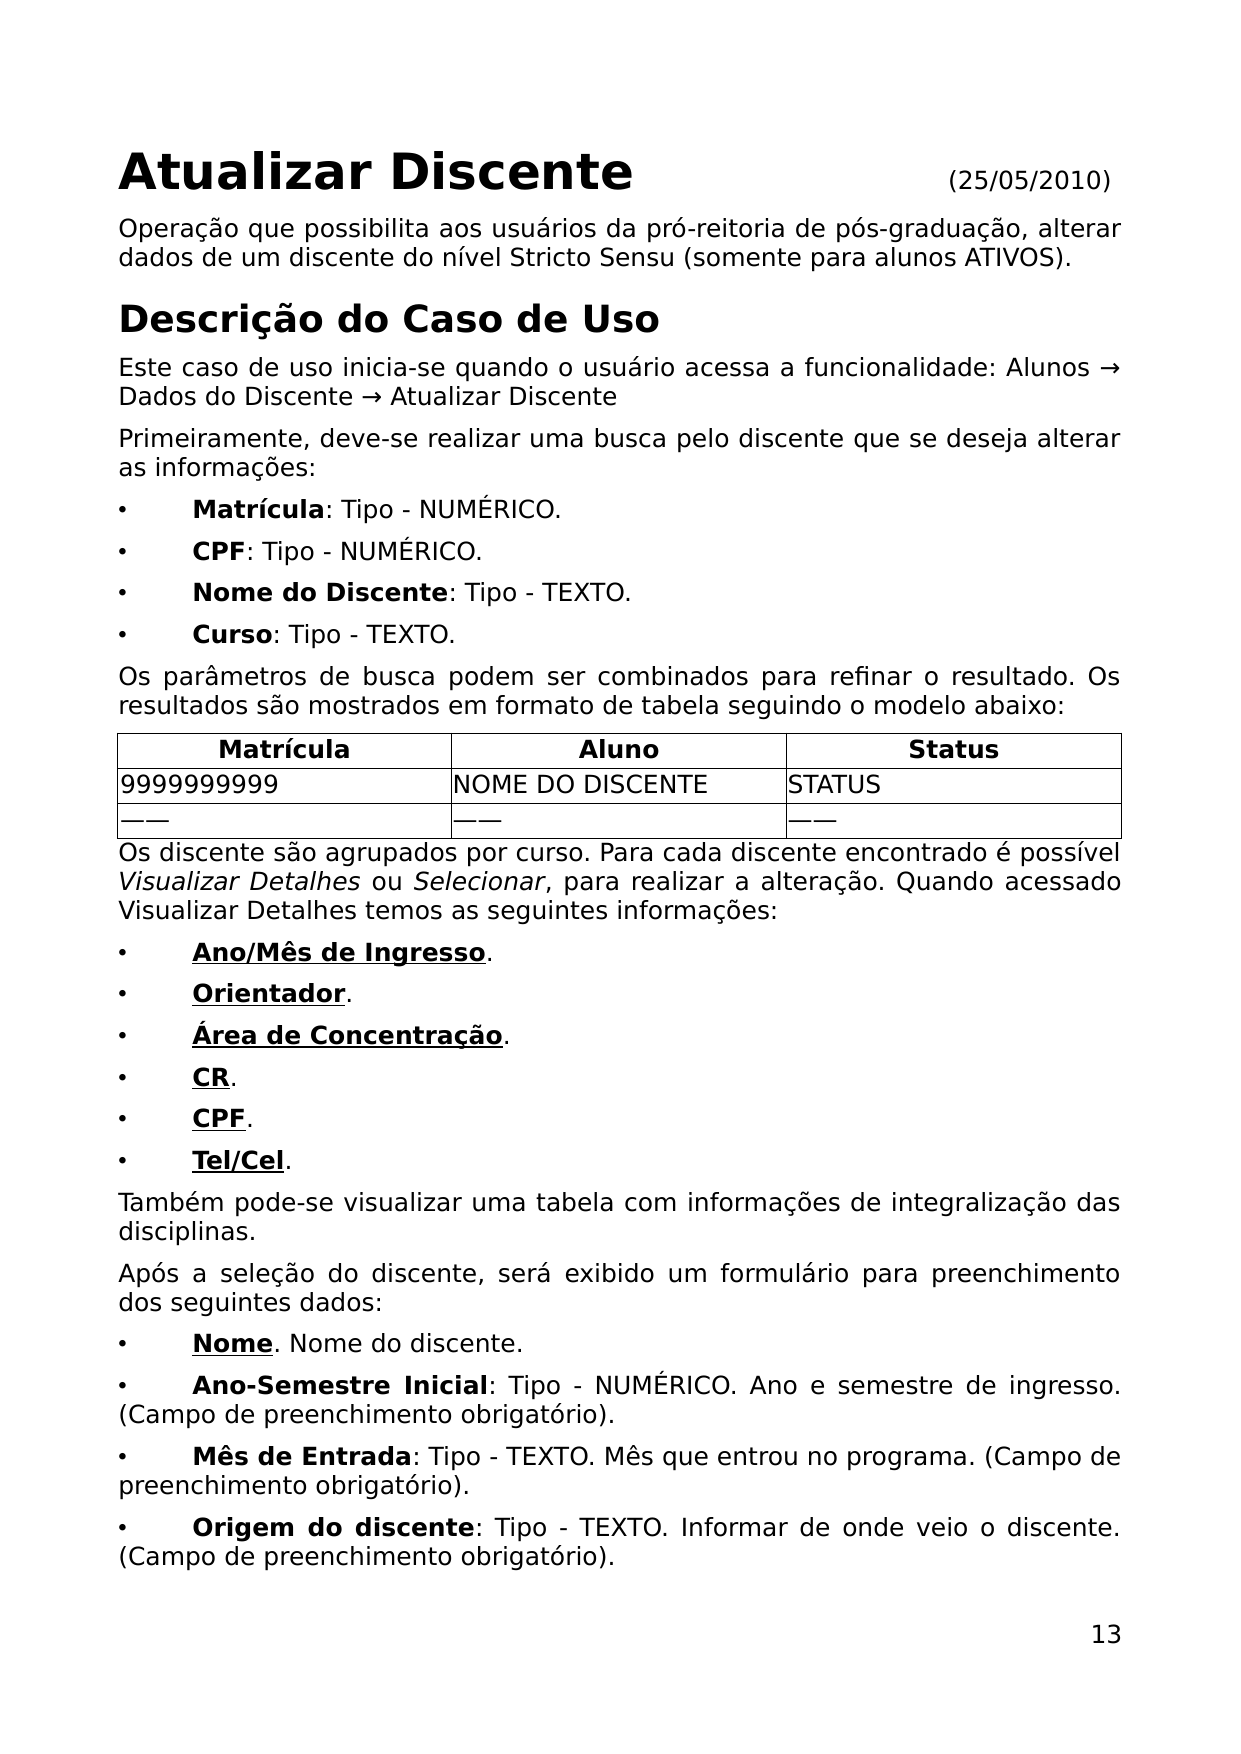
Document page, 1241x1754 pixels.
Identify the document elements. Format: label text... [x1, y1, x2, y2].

text Também pode-se visualizar uma tabela com informações de integralização das disciplinas. [118, 1188, 1122, 1246]
subtitle Atualizar Discente (25/05/2010) [118, 143, 1122, 201]
text Primeiramente, deve-se realizar uma busca pelo discente que se deseja alterar as informações: [118, 424, 1122, 482]
table_cell —— [787, 804, 1121, 838]
list Matrícula: Tipo - NUMÉRICO. [118, 495, 1122, 524]
table_cell NOME DO DISCENTE [452, 769, 786, 803]
text Após a seleção do discente, será exibido um formulário para preenchimento dos seguintes dados: [118, 1259, 1122, 1317]
text Os discente são agrupados por curso. Para cada discente encontrado é possível Visualizar Detalhes ou Selecionar, para realizar a alteração. Quando acessado Visualizar Detalhes temos as seguintes informações: [118, 839, 1122, 925]
list Orientador. [118, 979, 1122, 1009]
list CPF: Tipo - NUMÉRICO. [118, 537, 1122, 566]
table_cell —— [452, 804, 786, 838]
text Operação que possibilita aos usuários da pró-reitoria de pós-graduação, alterar dados de um discente do nível Stricto Sensu (somente para alunos ATIVOS). [118, 214, 1122, 272]
table_header Aluno [452, 734, 786, 768]
table_header Status [787, 734, 1121, 768]
table_cell STATUS [787, 769, 1121, 803]
text Este caso de uso inicia-se quando o usuário acessa a funcionalidade: Alunos → Dados do Discente → Atualizar Discente [118, 353, 1122, 412]
list Tel/Cel. [118, 1146, 1122, 1175]
table_header Matrícula [118, 734, 451, 768]
table_cell —— [118, 804, 451, 838]
list Nome do Discente: Tipo - TEXTO. [118, 578, 1122, 607]
list Curso: Tipo - TEXTO. [118, 620, 1122, 649]
list Mês de Entrada: Tipo - TEXTO. Mês que entrou no programa. (Campo de preenchimento obrigatório). [118, 1442, 1122, 1500]
table_cell 9999999999 [118, 769, 451, 803]
list Ano/Mês de Ingresso. [118, 938, 1122, 967]
text Os parâmetros de busca podem ser combinados para refinar o resultado. Os resultados são mostrados em formato de tabela seguindo o modelo abaixo: [118, 662, 1122, 720]
list CPF. [118, 1104, 1122, 1134]
list CR. [118, 1063, 1122, 1092]
list Origem do discente: Tipo - TEXTO. Informar de onde veio o discente. (Campo de preenchimento obrigatório). [118, 1513, 1122, 1571]
list Área de Concentração. [118, 1021, 1122, 1050]
list Nome. Nome do discente. [118, 1329, 1122, 1359]
list Ano-Semestre Inicial: Tipo - NUMÉRICO. Ano e semestre de ingresso. (Campo de preenchimento obrigatório). [118, 1371, 1122, 1429]
subtitle Descrição do Caso de Uso [118, 297, 1122, 341]
